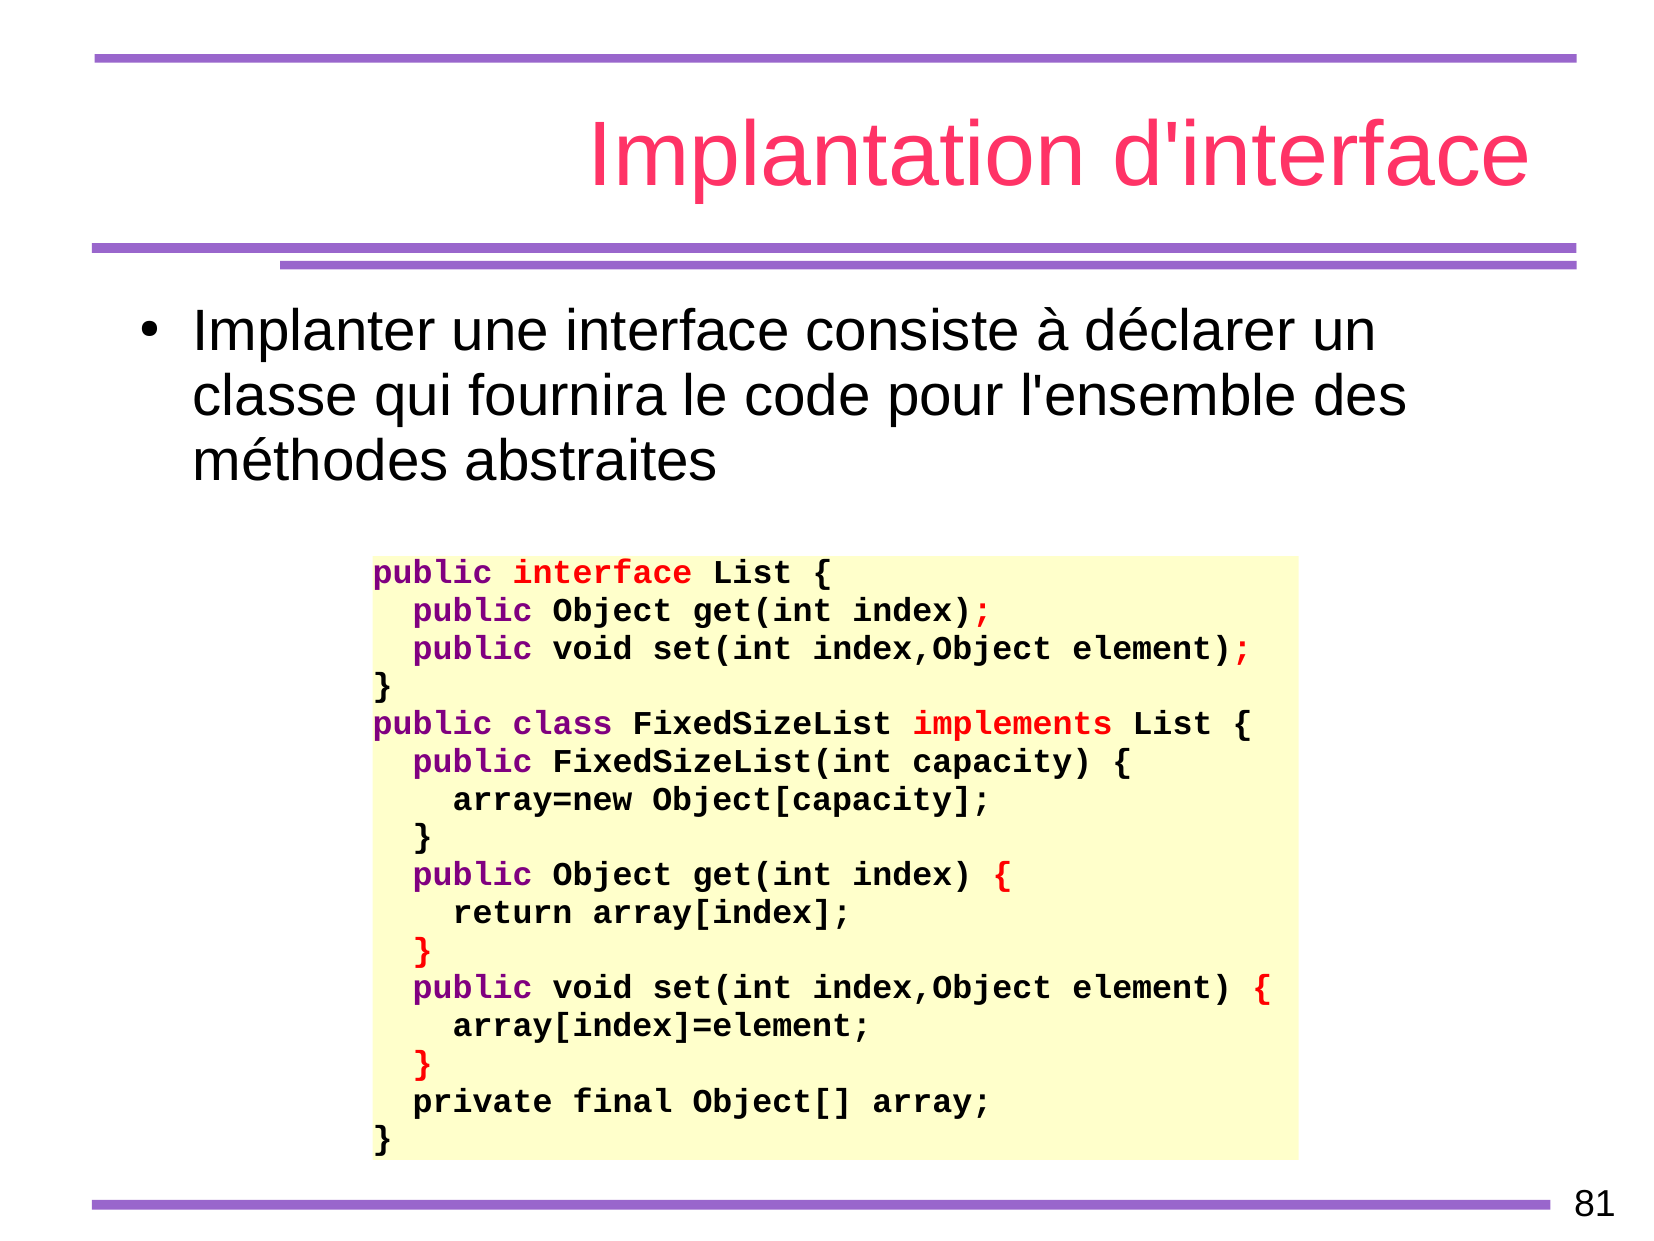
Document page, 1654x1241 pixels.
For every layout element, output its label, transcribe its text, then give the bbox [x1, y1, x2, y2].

title Implantation d'interface [121, 49, 1534, 257]
text_box public interface List { public Object get(int index); public void set(int index,Object element); } public class FixedSizeList implements List { public FixedSizeList(int capacity) { array=new Object[capacity]; } public Object get(int index) { return array[index]; } public void set(int index,Object element) { array[index]=element; } private final Object[] array; } [372, 556, 1299, 1160]
list Implanter une interface consiste à déclarer un classe qui fournira le code pour l'ensemble des méthodes abstraites [121, 297, 1534, 559]
